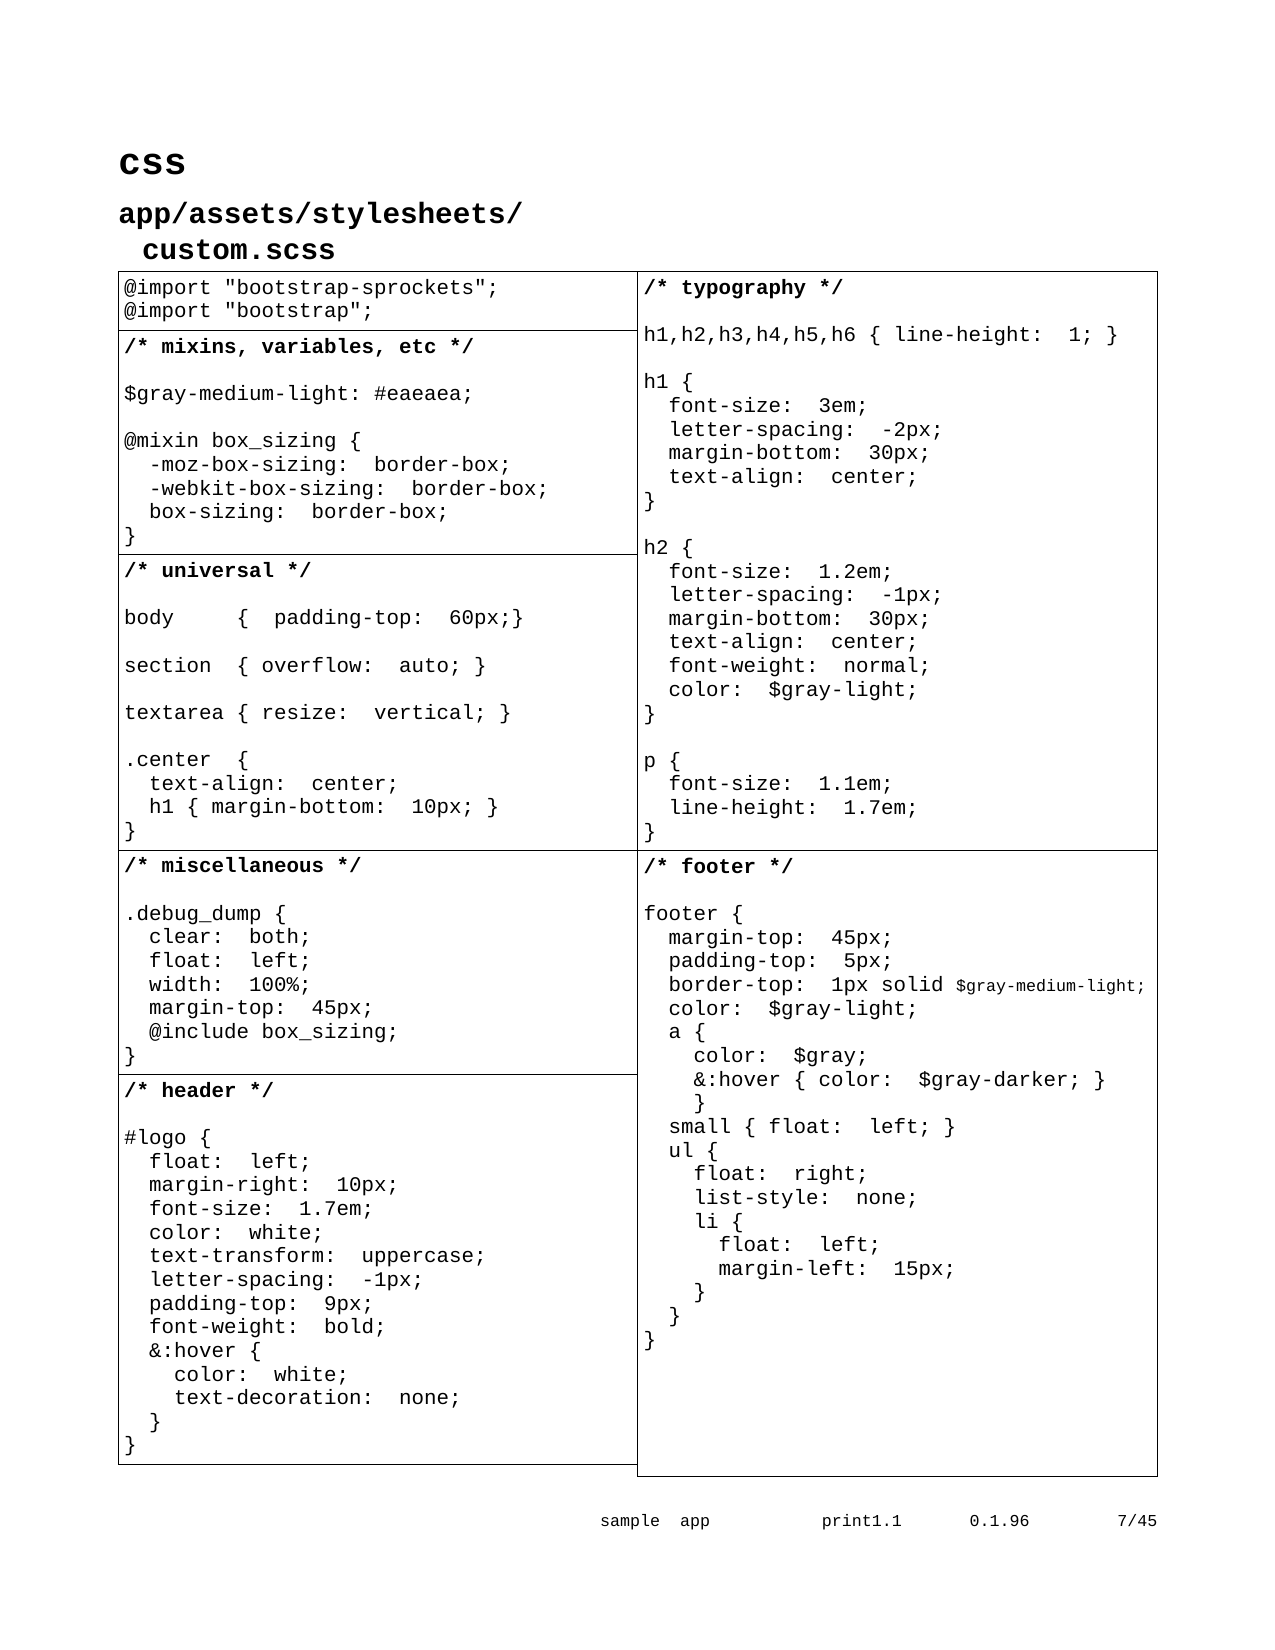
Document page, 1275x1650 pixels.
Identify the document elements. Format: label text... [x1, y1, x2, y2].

subtitle custom.scss [142, 235, 1157, 268]
text app/assets/stylesheets/ [118, 198, 1157, 232]
table_cell /* footer */ footer { margin-top: 45px; padding-top: 5px; border-top: 1px solid $gray-medium-light; color: $gray-light; a { color: $gray; &:hover { color: $gray-darker; } } small { float: left; } ul { float: right; list-style: none; li { float: left; margin-left: 15px; } } } [638, 851, 1157, 1476]
table_cell /* typography */ h1,h2,h3,h4,h5,h6 { line-height: 1; } h1 { font-size: 3em; letter-spacing: -2px; margin-bottom: 30px; text-align: center; } h2 { font-size: 1.2em; letter-spacing: -1px; margin-bottom: 30px; text-align: center; font-weight: normal; color: $gray-light; } p { font-size: 1.1em; line-height: 1.7em; } [638, 272, 1157, 850]
table_header @import "bootstrap-sprockets"; @import "bootstrap"; [119, 272, 637, 330]
table_cell /* header */ #logo { float: left; margin-right: 10px; font-size: 1.7em; color: white; text-transform: uppercase; letter-spacing: -1px; padding-top: 9px; font-weight: bold; &:hover { color: white; text-decoration: none; } } [119, 1075, 637, 1464]
table_cell /* universal */ body { padding-top: 60px;} section { overflow: auto; } textarea { resize: vertical; } .center { text-align: center; h1 { margin-bottom: 10px; } } [119, 555, 637, 849]
table_cell /* mixins, variables, etc */ $gray-medium-light: #eaeaea; @mixin box_sizing { -moz-box-sizing: border-box; -webkit-box-sizing: border-box; box-sizing: border-box; } [119, 331, 637, 554]
subtitle css [118, 143, 1157, 186]
table_cell /* miscellaneous */ .debug_dump { clear: both; float: left; width: 100%; margin-top: 45px; @include box_sizing; } [119, 851, 637, 1074]
